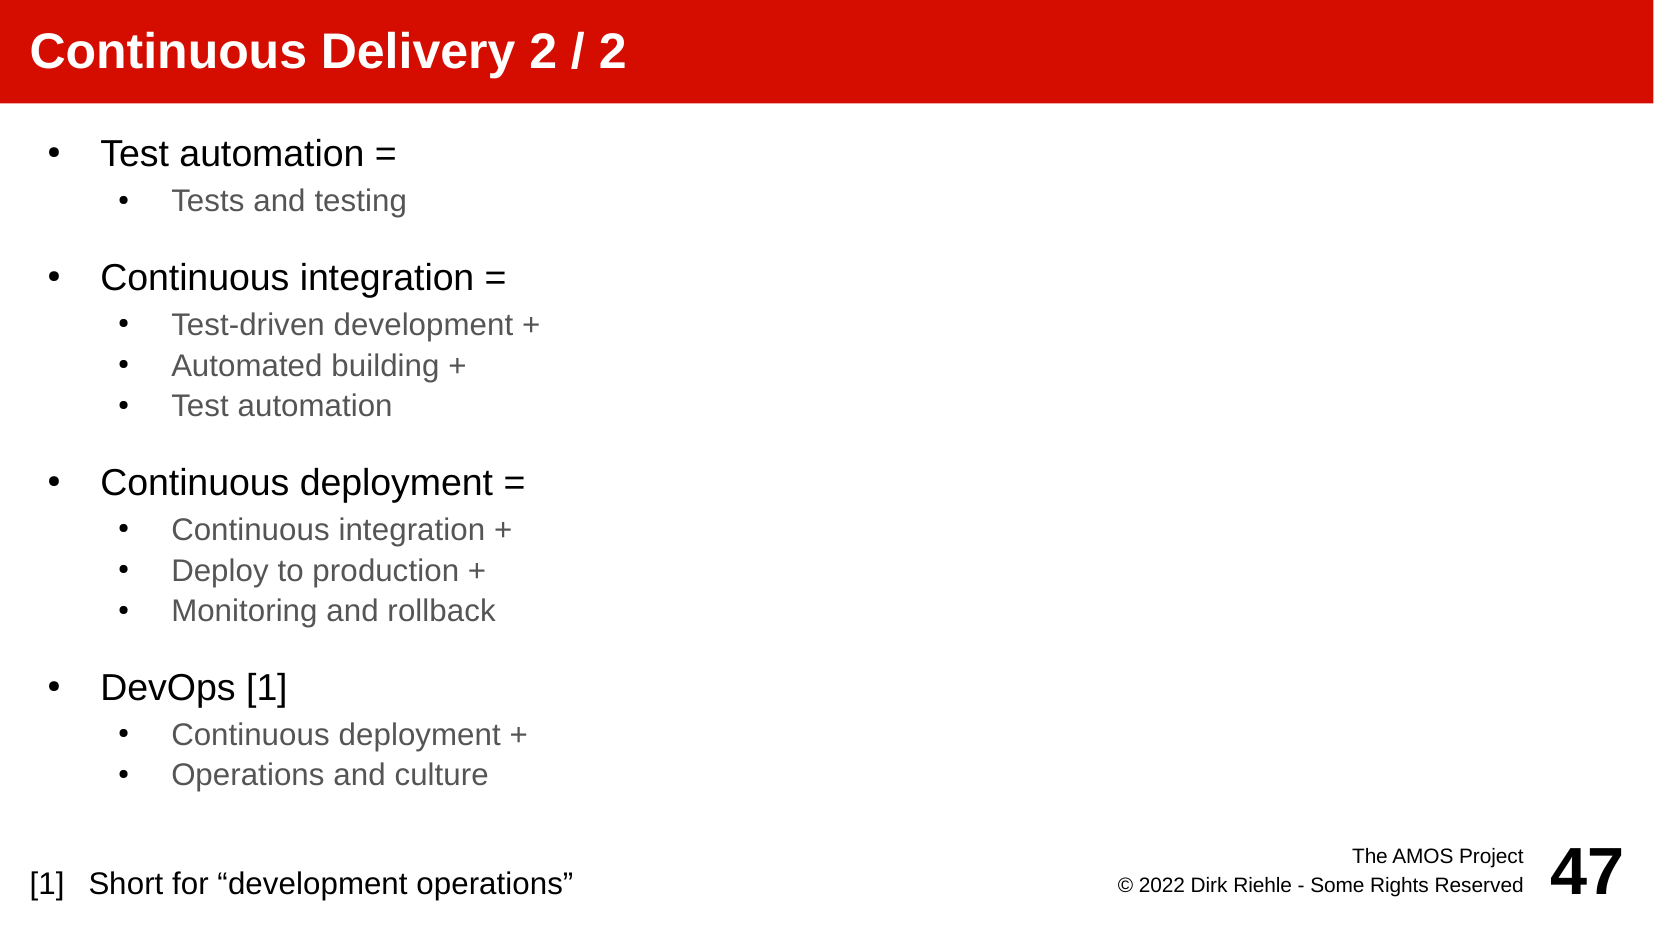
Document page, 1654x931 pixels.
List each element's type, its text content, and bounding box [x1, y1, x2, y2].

list Test automation = Tests and testing Continuous integration = Test-driven development + Automated building + Test automation Continuous deployment = Continuous integration + Deploy to production + Monitoring and rollback DevOps [1] Continuous deployment + Operations and culture [29, 132, 1625, 813]
title Continuous Delivery 2 / 2 [0, 0, 1654, 104]
text_box [1] Short for “development operations” [0, 812, 945, 931]
